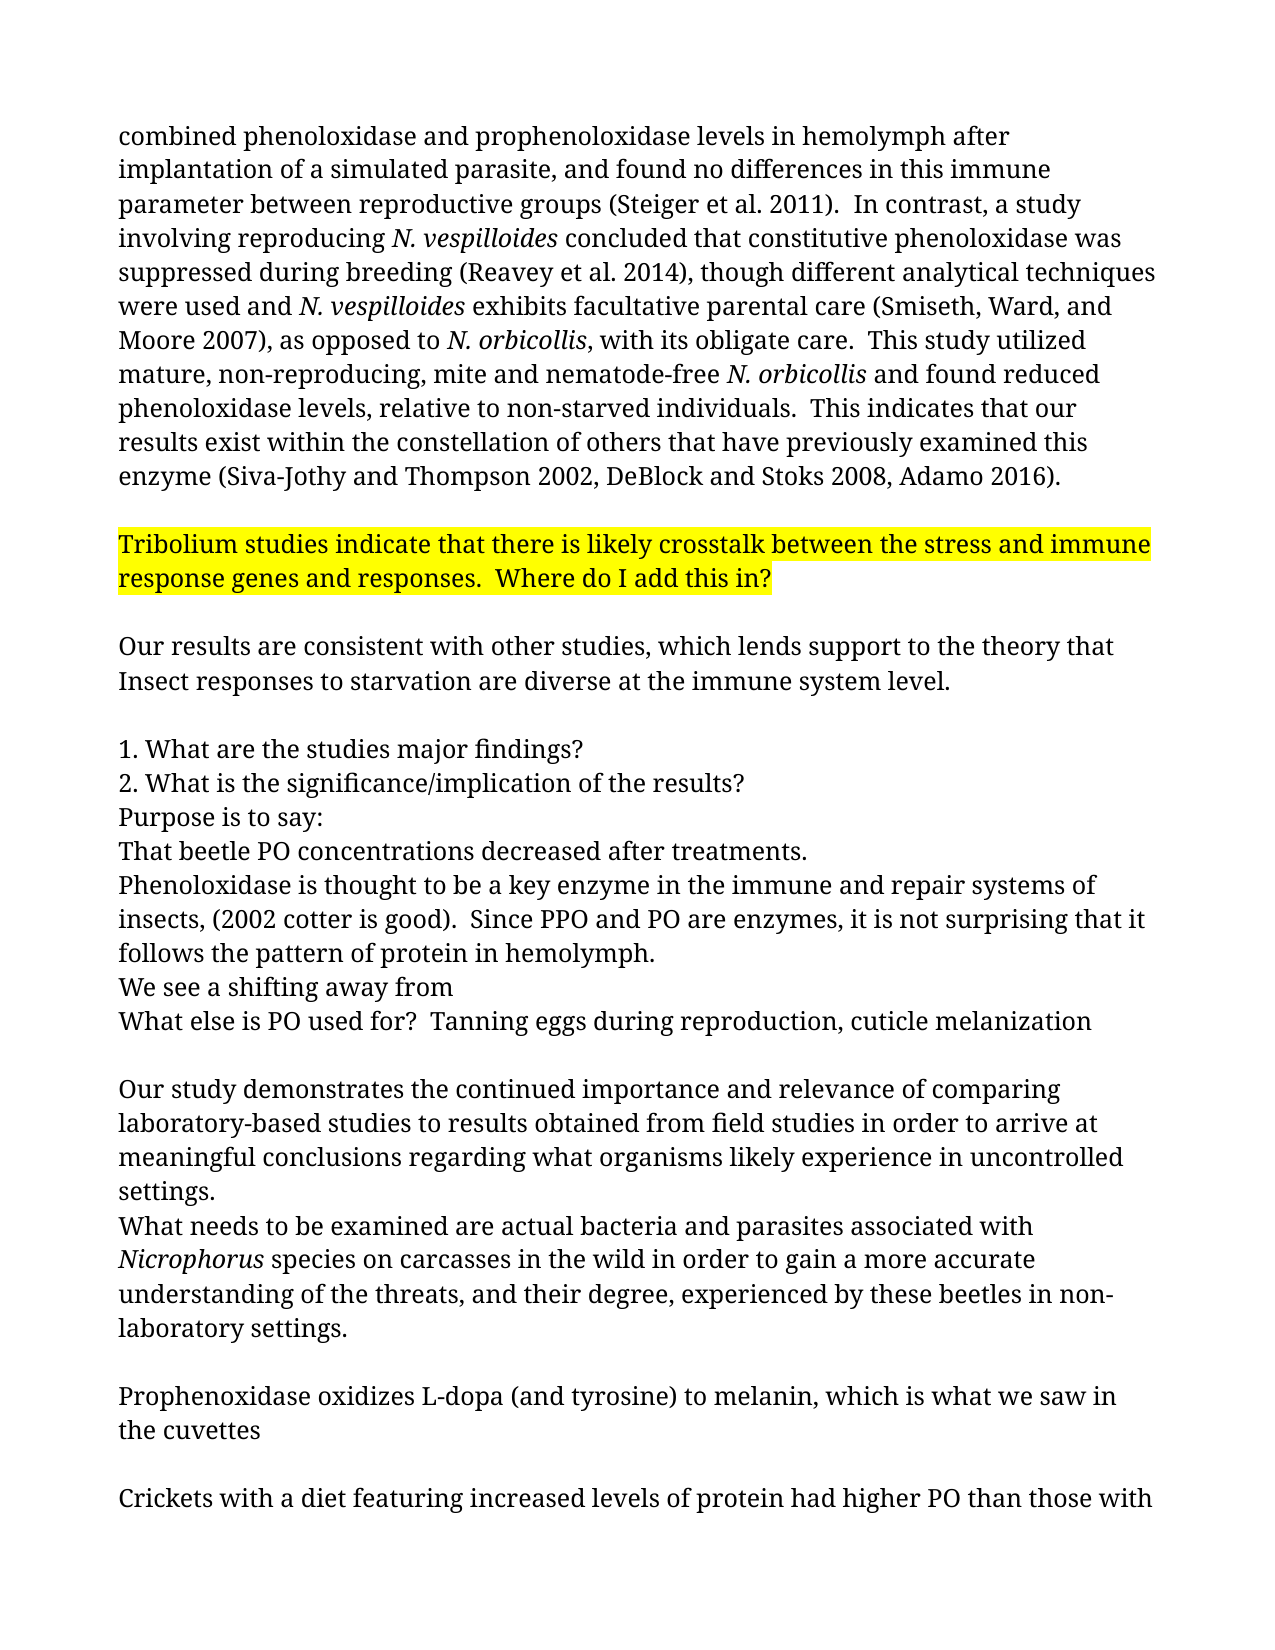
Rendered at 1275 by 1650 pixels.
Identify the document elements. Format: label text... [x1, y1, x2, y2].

text 2. What is the significance/implication of the results? [118, 765, 1157, 799]
text 1. What are the studies major findings? [118, 731, 1157, 765]
text We see a shifting away from [118, 970, 1157, 1004]
text What else is PO used for? Tanning eggs during reproduction, cuticle melanization [118, 1004, 1157, 1038]
text Purpose is to say: [118, 799, 1157, 833]
text Our results are consistent with other studies, which lends support to the theory that Insect responses to starvation are diverse at the immune system level. [118, 629, 1157, 697]
text combined phenoloxidase and prophenoloxidase levels in hemolymph after implantation of a simulated parasite, and found no differences in this immune parameter between reproductive groups (Steiger et al. 2011). In contrast, a study involving reproducing N. vespilloides concluded that constitutive phenoloxidase was suppressed during breeding (Reavey et al. 2014), though different analytical techniques were used and N. vespilloides exhibits facultative parental care (Smiseth, Ward, and Moore 2007), as opposed to N. orbicollis, with its obligate care. This study utilized mature, non-reproducing, mite and nematode-free N. orbicollis and found reduced phenoloxidase levels, relative to non-starved individuals. This indicates that our results exist within the constellation of others that have previously examined this enzyme (Siva-Jothy and Thompson 2002, DeBlock and Stoks 2008, Adamo 2016). [118, 118, 1157, 493]
text Our study demonstrates the continued importance and relevance of comparing laboratory-based studies to results obtained from field studies in order to arrive at meaningful conclusions regarding what organisms likely experience in uncontrolled settings. [118, 1072, 1157, 1208]
text Tribolium studies indicate that there is likely crosstalk between the stress and immune response genes and responses. Where do I add this in? [118, 527, 1157, 595]
text Prophenoxidase oxidizes L-dopa (and tyrosine) to melanin, which is what we saw in the cuvettes [118, 1378, 1157, 1447]
text What needs to be examined are actual bacteria and parasites associated with Nicrophorus species on carcasses in the wild in order to gain a more accurate understanding of the threats, and their degree, experienced by these beetles in non-laboratory settings. [118, 1208, 1157, 1344]
text Crickets with a diet featuring increased levels of protein had higher PO than those with [118, 1481, 1157, 1515]
text Phenoloxidase is thought to be a key enzyme in the immune and repair systems of insects, (2002 cotter is good). Since PPO and PO are enzymes, it is not surprising that it follows the pattern of protein in hemolymph. [118, 867, 1157, 970]
text That beetle PO concentrations decreased after treatments. [118, 833, 1157, 867]
